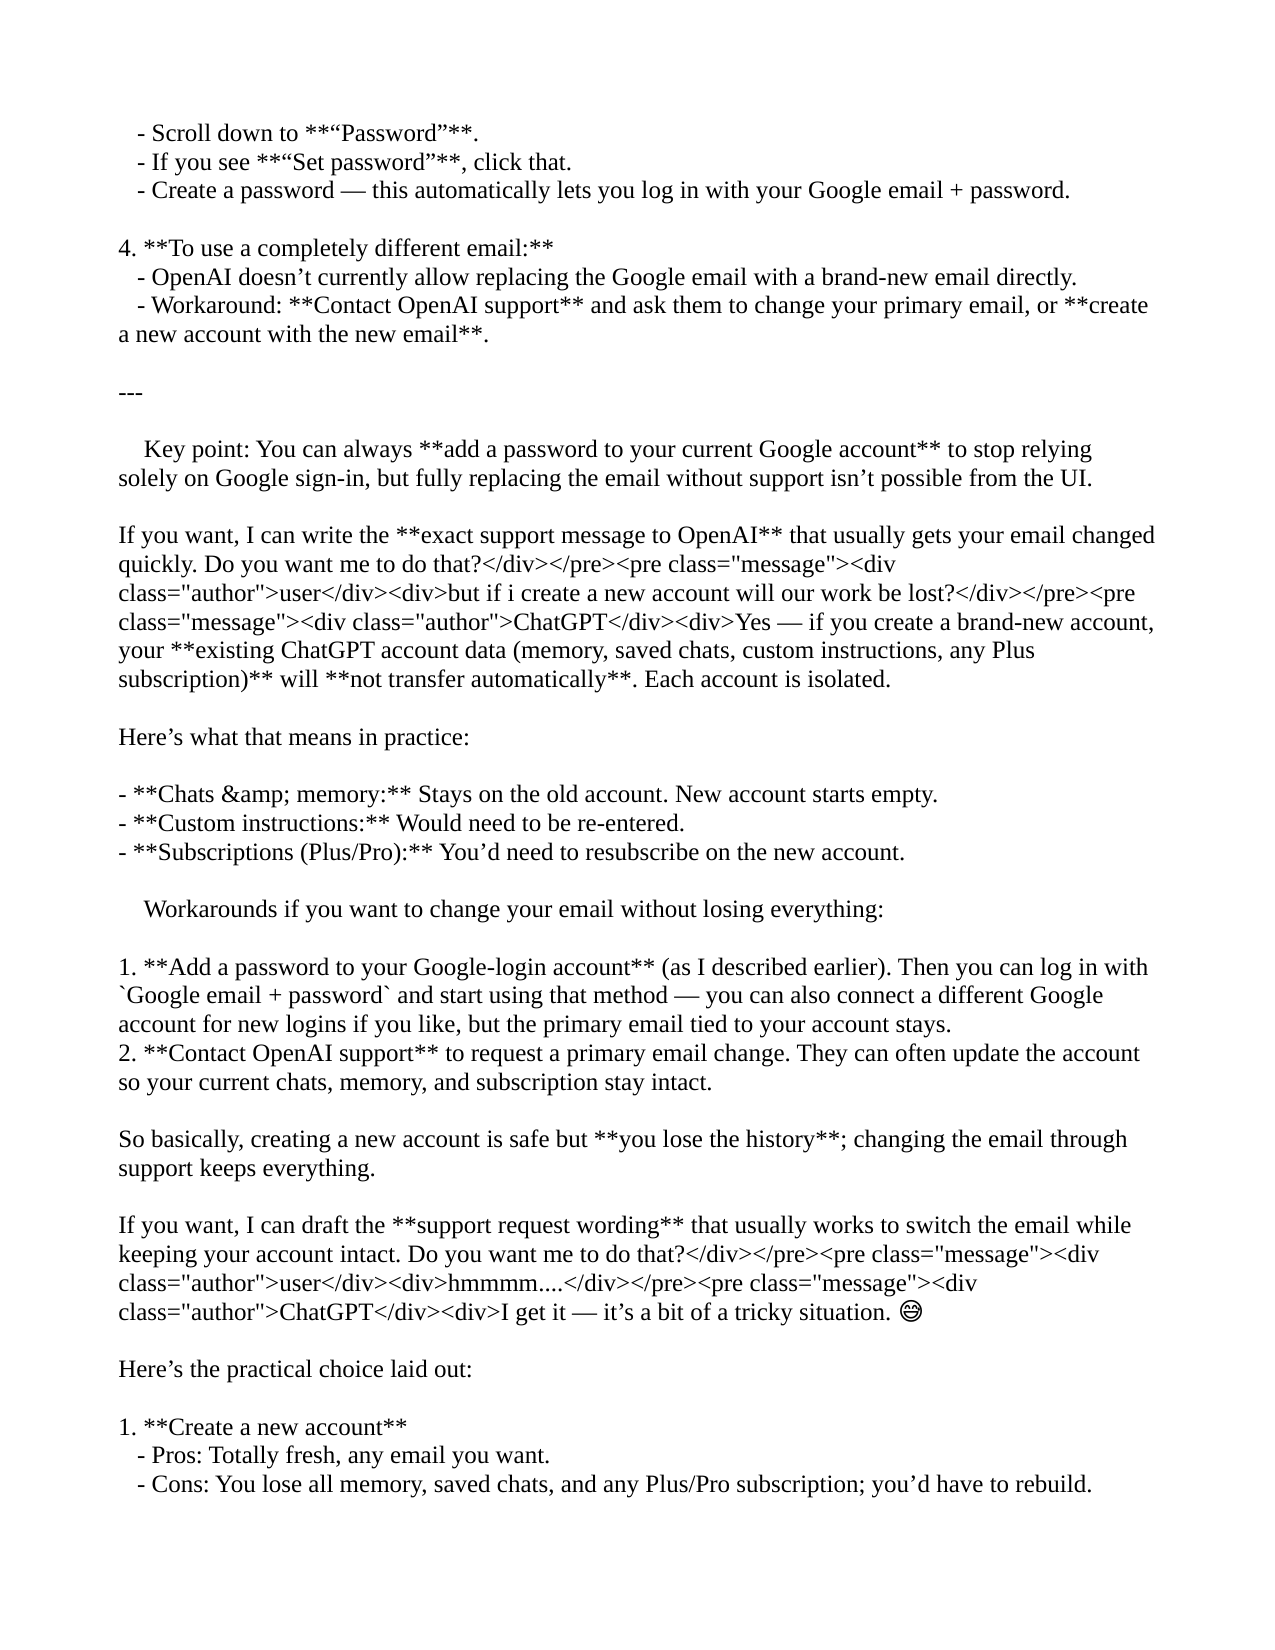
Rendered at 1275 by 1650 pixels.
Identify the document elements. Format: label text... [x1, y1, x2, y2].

text Here’s the practical choice laid out: [118, 1354, 1157, 1383]
text - **Subscriptions (Plus/Pro):** You’d need to resubscribe on the new account. [118, 837, 1157, 866]
text - Scroll down to **“Password”**. [118, 118, 1157, 147]
text If you want, I can draft the **support request wording** that usually works to switch the email while keeping your account intact. Do you want me to do that?</div></pre><pre class="message"><div class="author">user</div><div>hmmmm....</div></pre><pre class="message"><div class="author">ChatGPT</div><div>I get it — it’s a bit of a tricky situation. 😅 [118, 1211, 1157, 1326]
text - Create a password — this automatically lets you log in with your Google email + password. [118, 176, 1157, 204]
text - Cons: You lose all memory, saved chats, and any Plus/Pro subscription; you’d have to rebuild. [118, 1469, 1157, 1498]
text - If you see **“Set password”**, click that. [118, 147, 1157, 176]
text 2. **Contact OpenAI support** to request a primary email change. They can often update the account so your current chats, memory, and subscription stay intact. [118, 1038, 1157, 1096]
text - **Custom instructions:** Would need to be re-entered. [118, 808, 1157, 837]
text - Pros: Totally fresh, any email you want. [118, 1441, 1157, 1469]
text 💡 Key point: You can always **add a password to your current Google account** to stop relying solely on Google sign-in, but fully replacing the email without support isn’t possible from the UI. [118, 434, 1157, 492]
text 4. **To use a completely different email:** [118, 233, 1157, 262]
text 💡 Workarounds if you want to change your email without losing everything: [118, 894, 1157, 923]
text If you want, I can write the **exact support message to OpenAI** that usually gets your email changed quickly. Do you want me to do that?</div></pre><pre class="message"><div class="author">user</div><div>but if i create a new account will our work be lost?</div></pre><pre class="message"><div class="author">ChatGPT</div><div>Yes — if you create a brand-new account, your **existing ChatGPT account data (memory, saved chats, custom instructions, any Plus subscription)** will **not transfer automatically**. Each account is isolated. [118, 521, 1157, 693]
text - OpenAI doesn’t currently allow replacing the Google email with a brand-new email directly. [118, 262, 1157, 291]
text Here’s what that means in practice: [118, 722, 1157, 751]
text 1. **Add a password to your Google-login account** (as I described earlier). Then you can log in with `Google email + password` and start using that method — you can also connect a different Google account for new logins if you like, but the primary email tied to your account stays. [118, 952, 1157, 1038]
text 1. **Create a new account** [118, 1412, 1157, 1441]
text --- [118, 377, 1157, 406]
text So basically, creating a new account is safe but **you lose the history**; changing the email through support keeps everything. [118, 1124, 1157, 1182]
text - **Chats &amp; memory:** Stays on the old account. New account starts empty. [118, 779, 1157, 808]
text - Workaround: **Contact OpenAI support** and ask them to change your primary email, or **create a new account with the new email**. [118, 291, 1157, 348]
